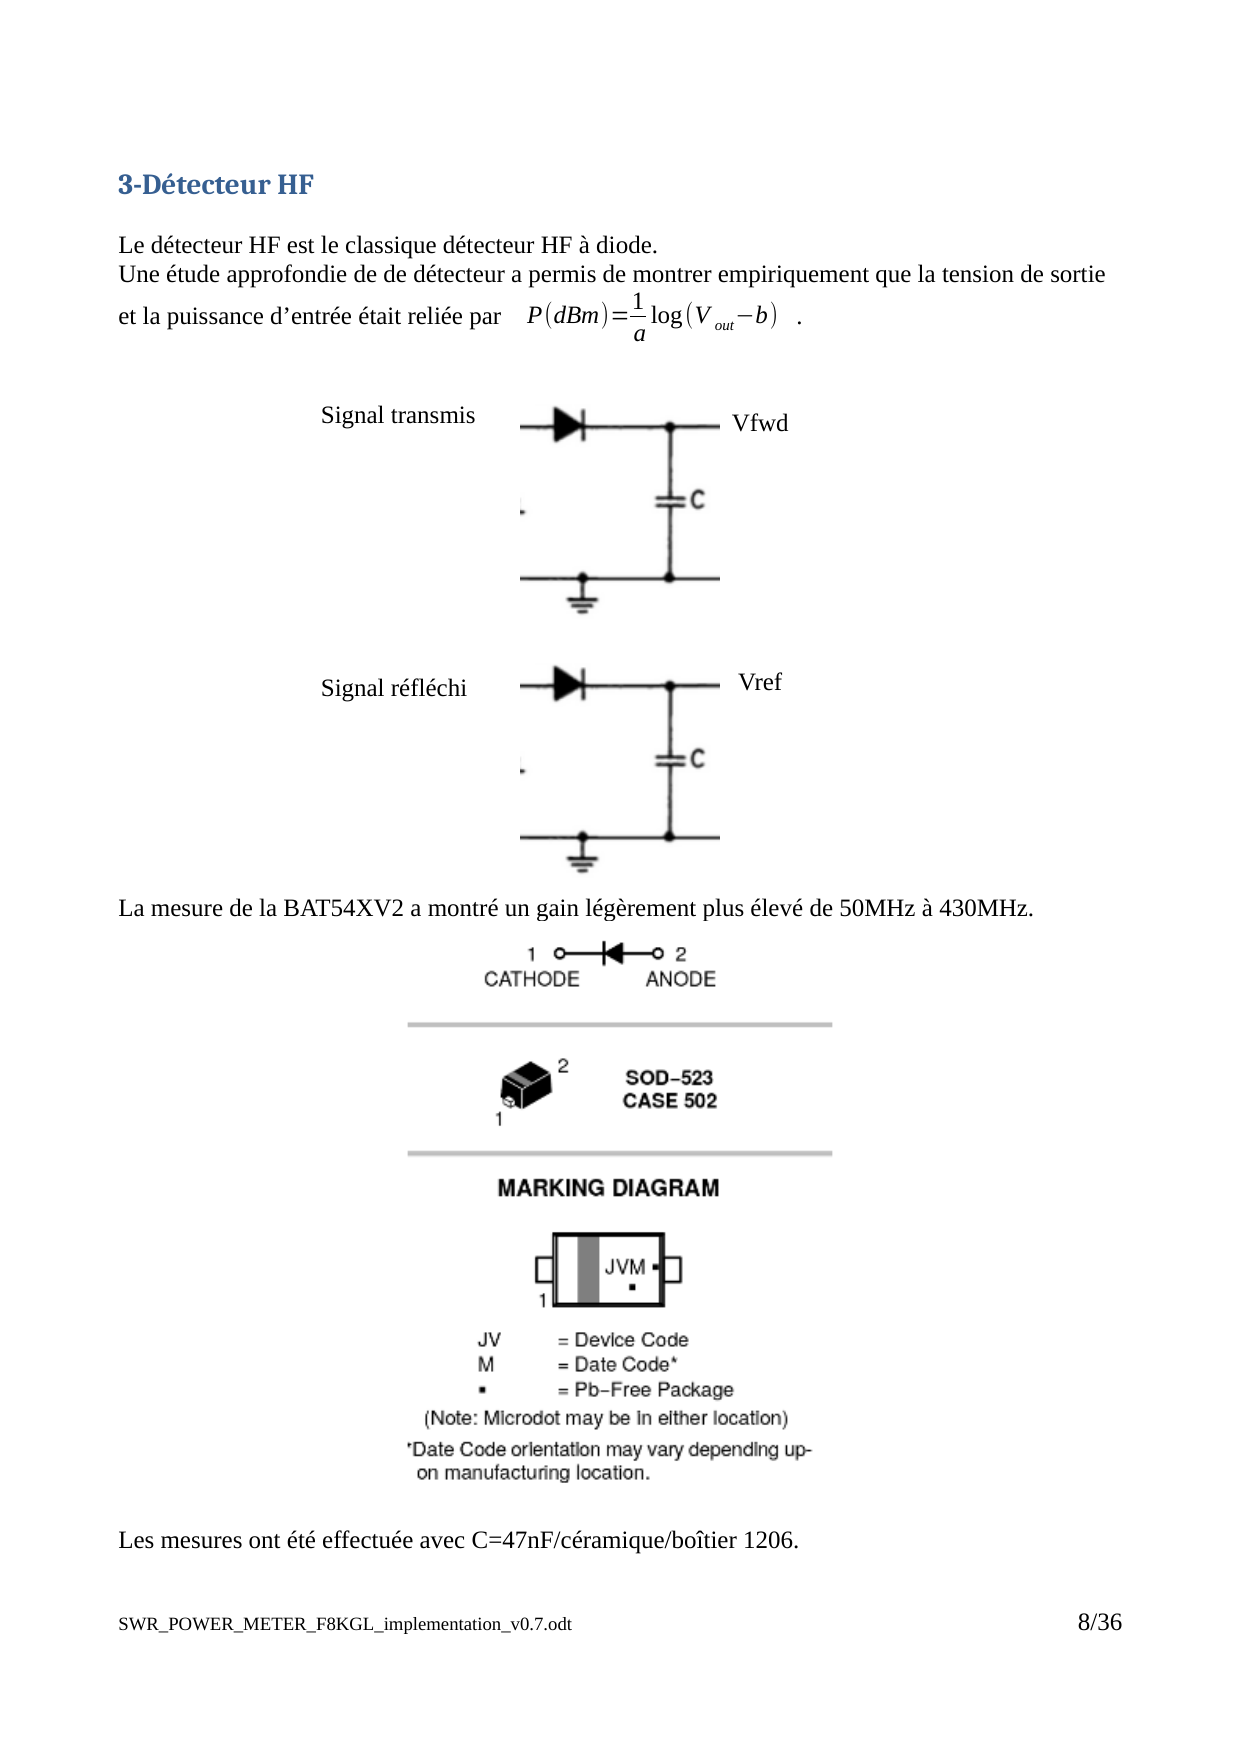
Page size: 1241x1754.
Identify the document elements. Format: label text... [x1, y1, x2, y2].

text Le détecteur HF est le classique détecteur HF à diode. [118, 230, 1122, 259]
text Les mesures ont été effectuée avec C=47nF/céramique/boîtier 1206. [118, 1526, 1122, 1554]
picture [520, 663, 720, 879]
picture [520, 404, 720, 620]
text Une étude approfondie de de détecteur a permis de montrer empiriquement que la tension de sortie et la puissance d’entrée était reliée par . [118, 259, 1122, 347]
text La mesure de la BAT54XV2 a montré un gain légèrement plus élevé de 50MHz à 430MHz. [118, 893, 1122, 922]
picture [407, 921, 833, 1508]
subtitle 3-Détecteur HF [118, 168, 1122, 202]
